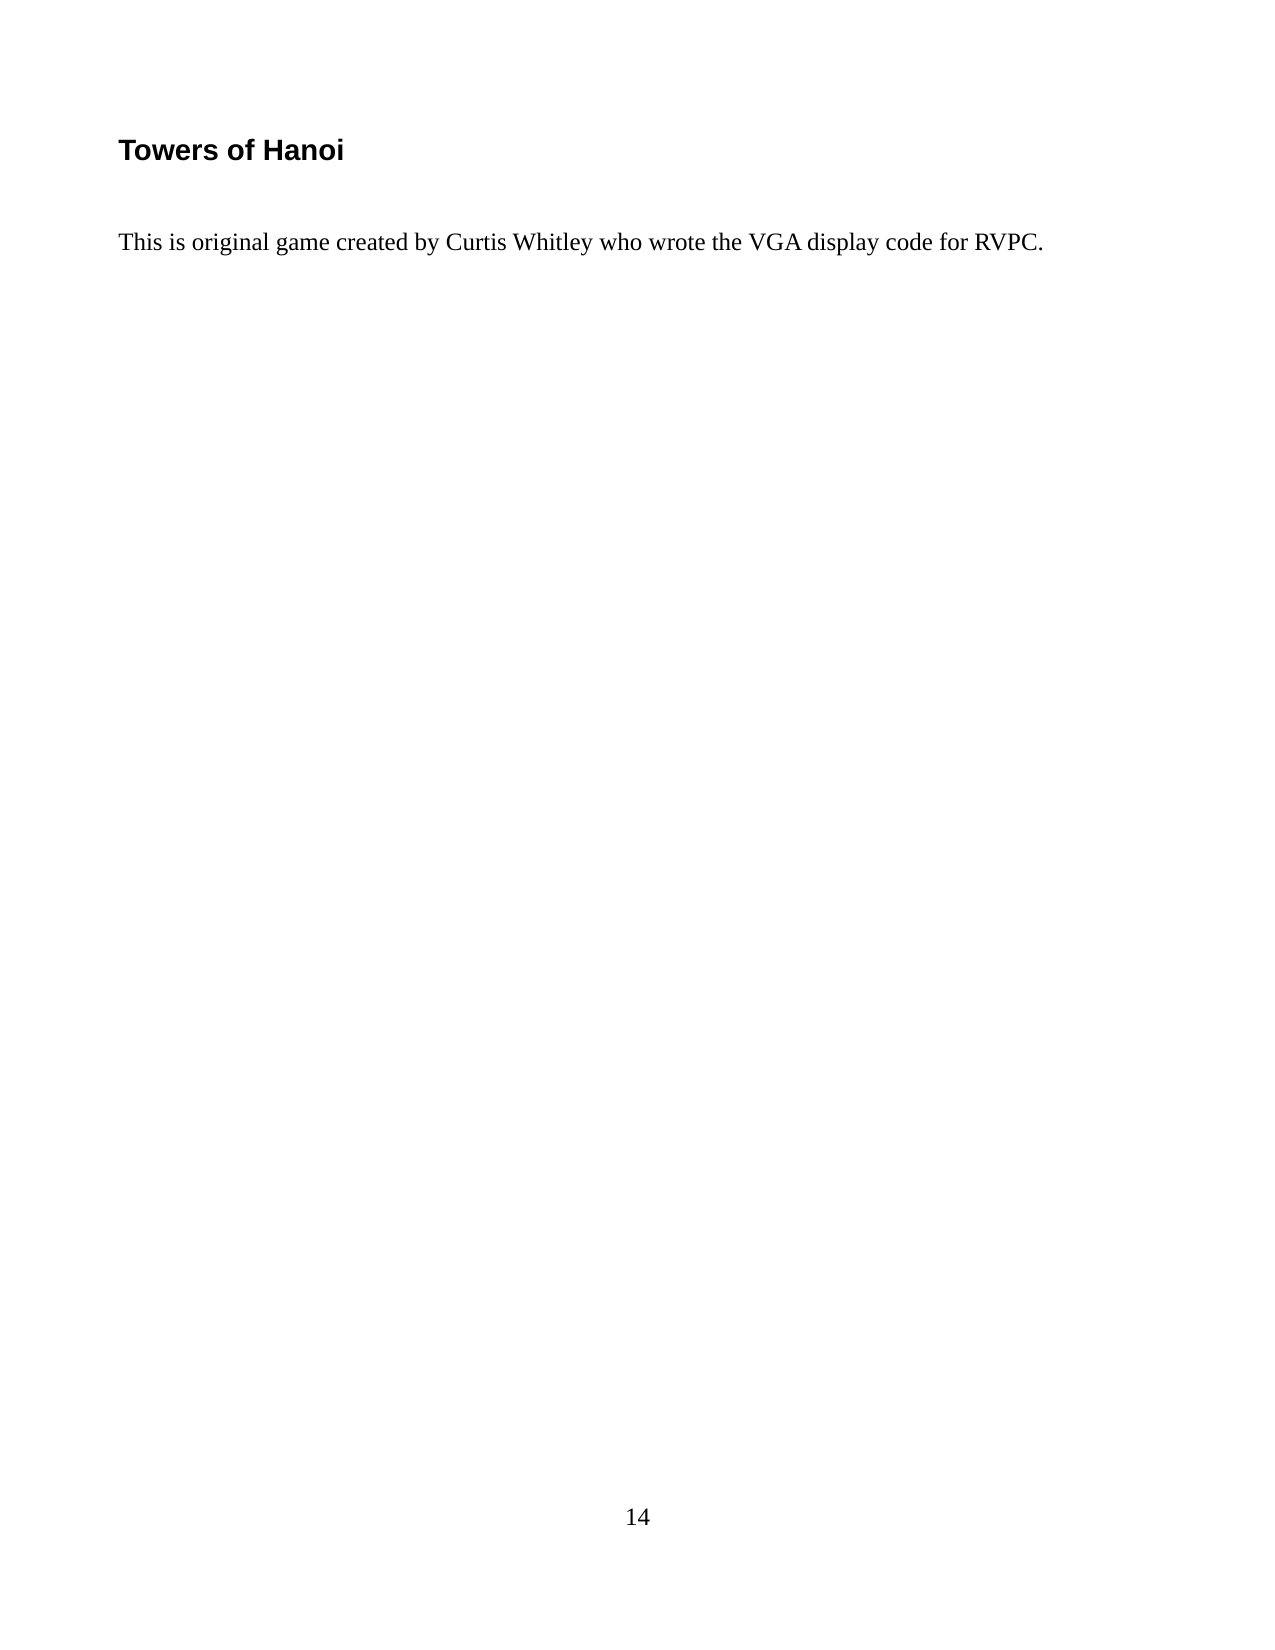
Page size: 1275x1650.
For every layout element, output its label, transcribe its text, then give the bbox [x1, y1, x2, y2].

text This is original game created by Curtis Whitley who wrote the VGA display code for RVPC. [118, 227, 1157, 255]
subtitle Towers of Hanoi [118, 133, 1157, 166]
